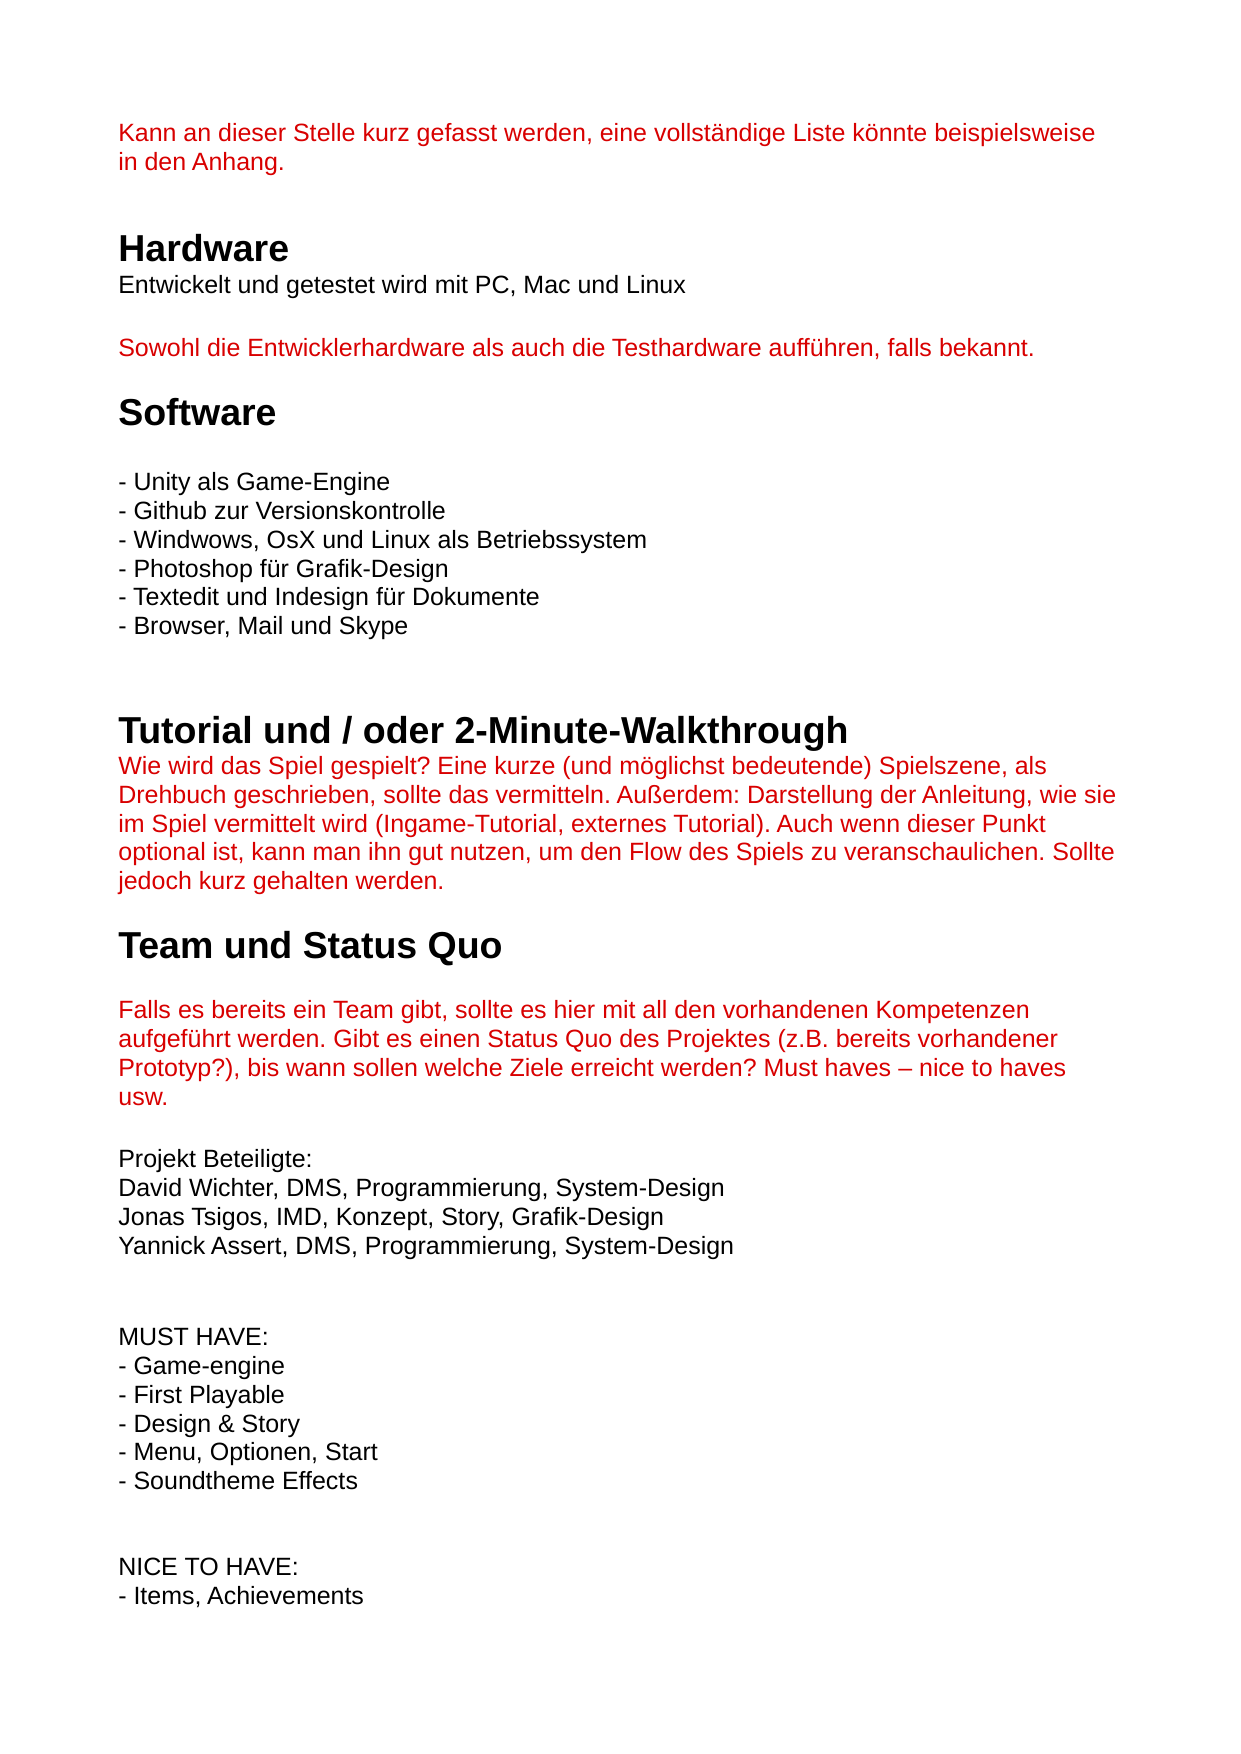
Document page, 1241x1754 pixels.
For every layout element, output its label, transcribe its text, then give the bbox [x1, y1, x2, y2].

text Tutorial und / oder 2-Minute-Walkthrough [118, 708, 1122, 751]
text David Wichter, DMS, Programmierung, System-Design [118, 1173, 1122, 1202]
text Sowohl die Entwicklerhardware als auch die Testhardware aufführen, falls bekannt. [118, 333, 1122, 361]
text - First Playable [118, 1380, 1122, 1408]
text Yannick Assert, DMS, Programmierung, System-Design [118, 1231, 1122, 1259]
text Hardware [118, 227, 1122, 270]
text Software [118, 390, 1122, 433]
text Wie wird das Spiel gespielt? Eine kurze (und möglichst bedeutende) Spielszene, als Drehbuch geschrieben, sollte das vermitteln. Außerdem: Darstellung der Anleitung, wie sie im Spiel vermittelt wird (Ingame-Tutorial, externes Tutorial). Auch wenn dieser Punkt optional ist, kann man ihn gut nutzen, um den Flow des Spiels zu veranschaulichen. Sollte jedoch kurz gehalten werden. [118, 751, 1122, 895]
text - Windwows, OsX und Linux als Betriebssystem [118, 525, 1122, 553]
text Kann an dieser Stelle kurz gefasst werden, eine vollständige Liste könnte beispielsweise in den Anhang. [118, 118, 1122, 176]
text - Unity als Game-Engine [118, 467, 1122, 496]
text MUST HAVE: [118, 1322, 1122, 1351]
text - Design & Story [118, 1408, 1122, 1437]
text Falls es bereits ein Team gibt, sollte es hier mit all den vorhandenen Kompetenzen aufgeführt werden. Gibt es einen Status Quo des Projektes (z.B. bereits vorhandener Prototyp?), bis wann sollen welche Ziele erreicht werden? Must haves – nice to haves usw. [118, 995, 1122, 1110]
text Entwickelt und getestet wird mit PC, Mac und Linux [118, 270, 1122, 298]
text - Items, Achievements [118, 1581, 1122, 1610]
text - Menu, Optionen, Start [118, 1437, 1122, 1466]
text Jonas Tsigos, IMD, Konzept, Story, Grafik-Design [118, 1202, 1122, 1231]
text Projekt Beteiligte: [118, 1144, 1122, 1173]
text - Textedit und Indesign für Dokumente [118, 582, 1122, 611]
text - Soundtheme Effects [118, 1466, 1122, 1495]
text - Photoshop für Grafik-Design [118, 553, 1122, 582]
text - Github zur Versionskontrolle [118, 496, 1122, 525]
text - Browser, Mail und Skype [118, 611, 1122, 640]
text Team und Status Quo [118, 923, 1122, 967]
text NICE TO HAVE: [118, 1552, 1122, 1581]
text - Game-engine [118, 1351, 1122, 1380]
